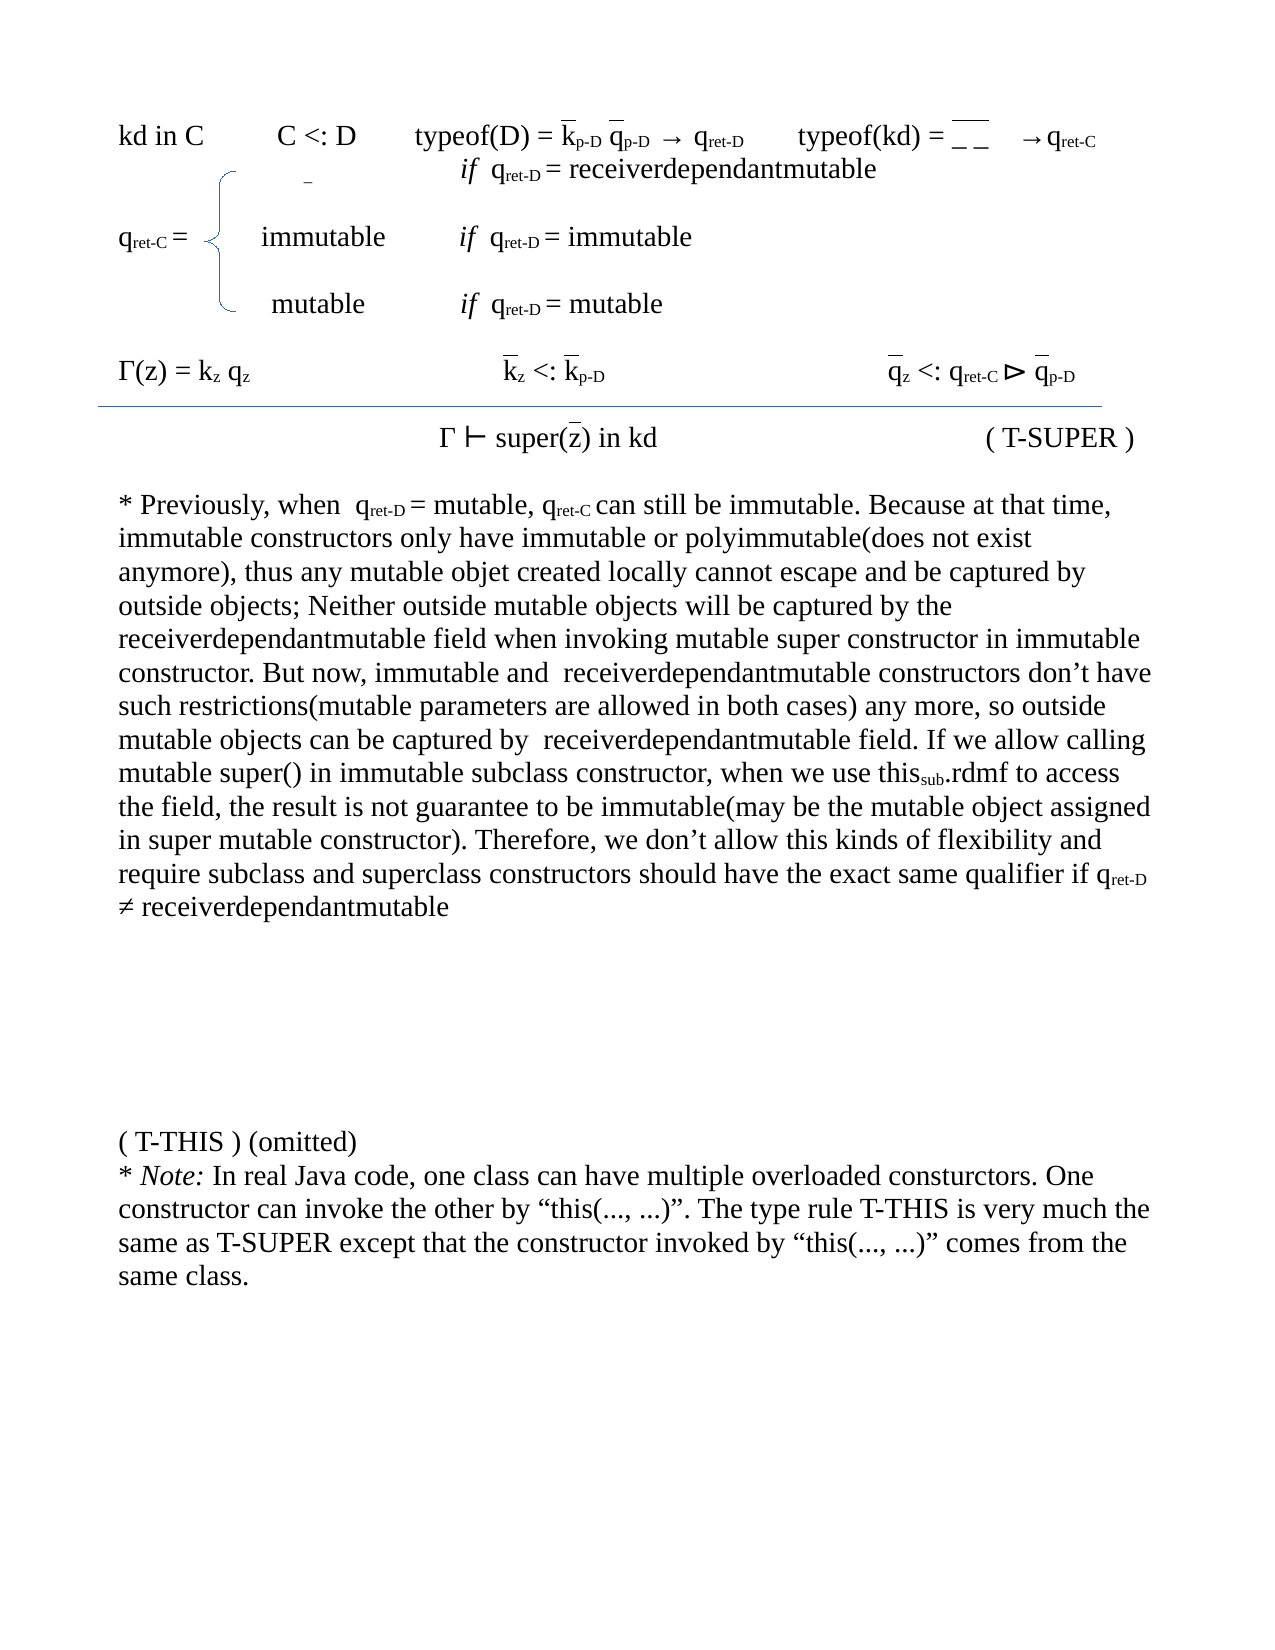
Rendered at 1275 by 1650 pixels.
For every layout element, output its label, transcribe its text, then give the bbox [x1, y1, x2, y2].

text * Previously, when qret-D = mutable, qret-C can still be immutable. Because at that time, immutable constructors only have immutable or polyimmutable(does not exist anymore), thus any mutable objet created locally cannot escape and be captured by outside objects; Neither outside mutable objects will be captured by the receiverdependantmutable field when invoking mutable super constructor in immutable constructor. But now, immutable and receiverdependantmutable constructors don’t have such restrictions(mutable parameters are allowed in both cases) any more, so outside mutable objects can be captured by receiverdependantmutable field. If we allow calling mutable super() in immutable subclass constructor, when we use thissub.rdmf to access the field, the result is not guarantee to be immutable(may be the mutable object assigned in super mutable constructor). Therefore, we don’t allow this kinds of flexibility and require subclass and superclass constructors should have the exact same qualifier if qret-D ≠ receiverdependantmutable [118, 487, 1157, 923]
text Γ(z) = kz qz kz <: kp-D qz <: qret-C ⊳ qp-D [118, 353, 1157, 386]
text mutable if qret-D = mutable [118, 286, 1157, 319]
text ( T-THIS ) (omitted) [118, 1124, 1157, 1158]
text Γ ⊢ super(z) in kd ( T-SUPER ) [118, 420, 1157, 453]
text _ if qret-D = receiverdependantmutable [118, 152, 1157, 185]
text kd in C C <: D typeof(D) = kp-D qp-D → qret-D typeof(kd) = _ _ →qret-C [118, 118, 1157, 152]
text * Note: In real Java code, one class can have multiple overloaded consturctors. One constructor can invoke the other by “this(..., ...)”. The type rule T-THIS is very much the same as T-SUPER except that the constructor invoked by “this(..., ...)” comes from the same class. [118, 1158, 1157, 1292]
text qret-C = immutable if qret-D = immutable [118, 219, 1157, 252]
